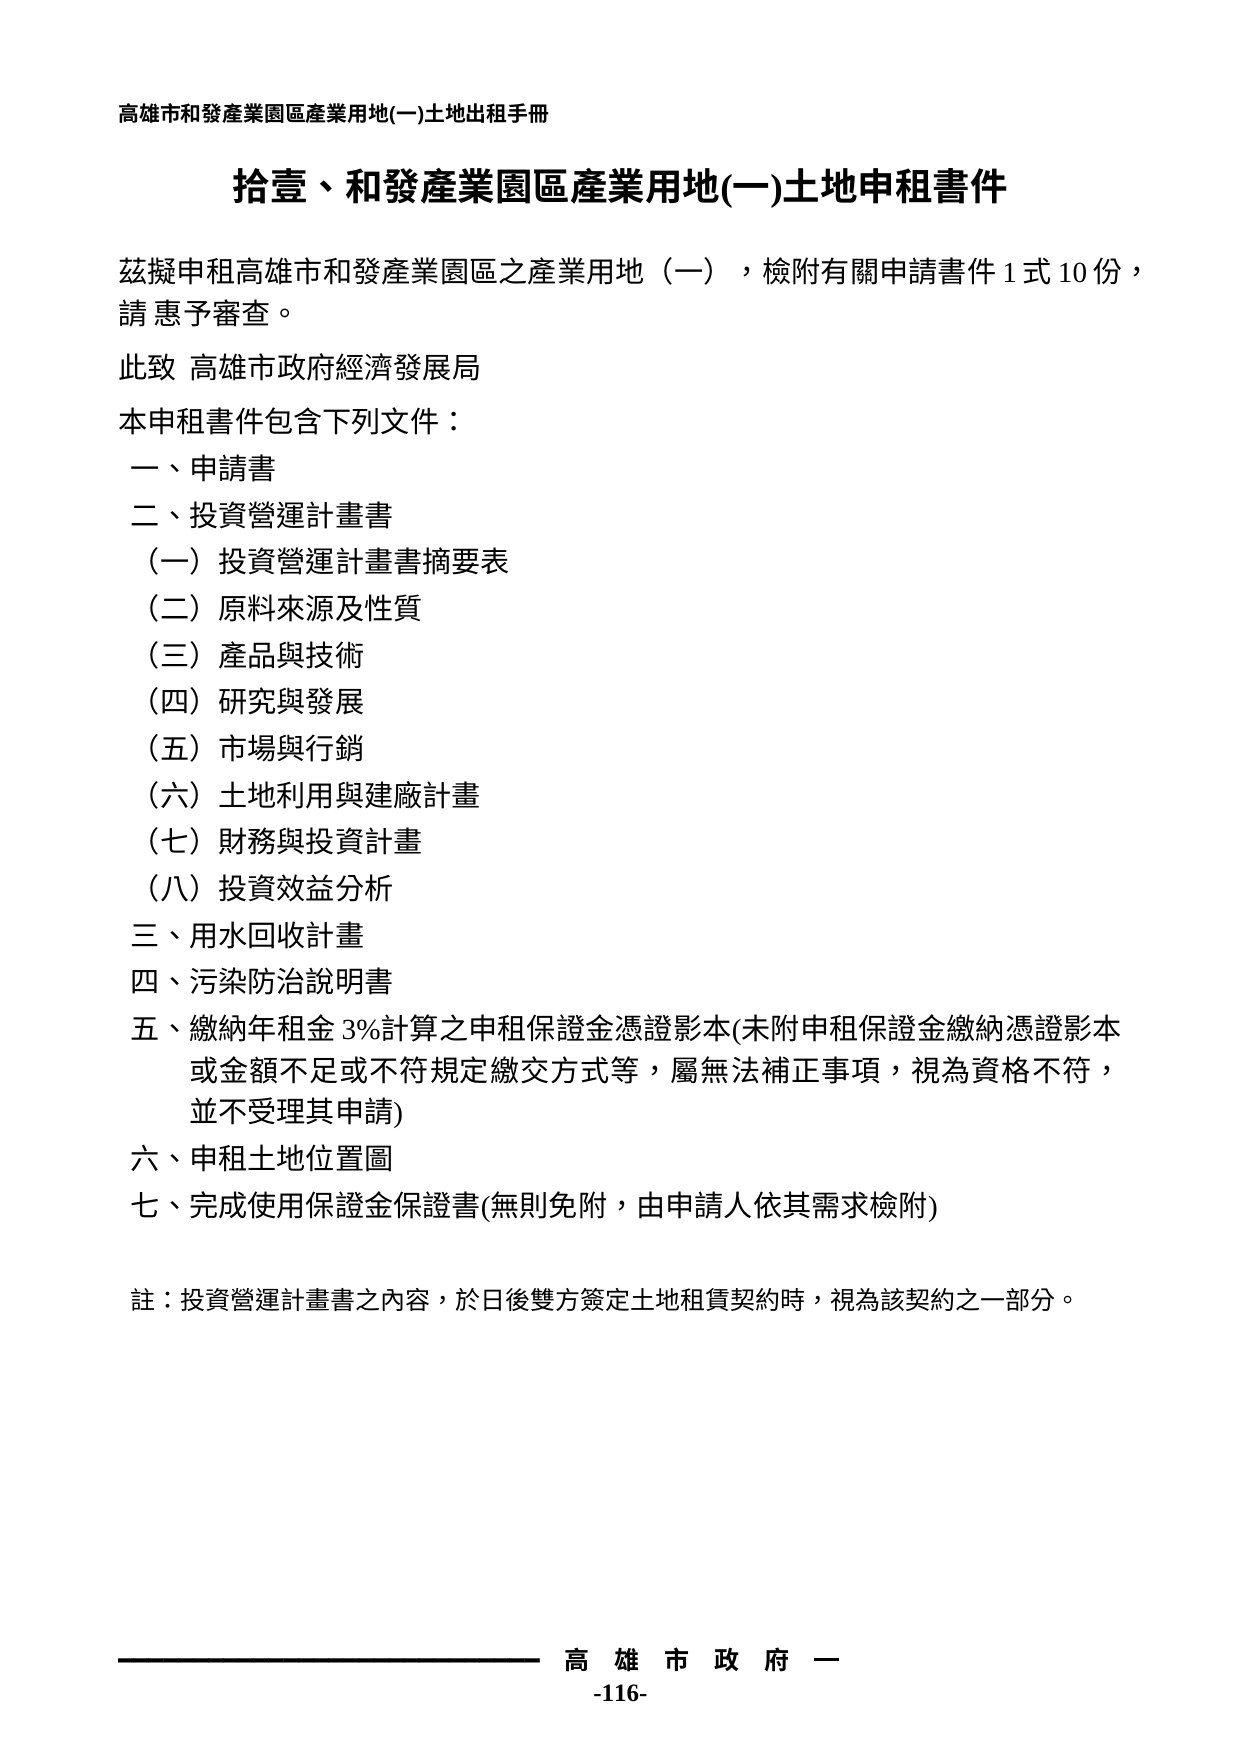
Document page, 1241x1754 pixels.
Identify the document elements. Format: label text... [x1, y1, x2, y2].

text （三）產品與技術 [131, 633, 1122, 674]
text 一、申請書 [131, 446, 1122, 488]
subtitle 拾壹、和發產業園區產業用地(一)土地申租書件 [118, 160, 1122, 211]
text （一）投資營運計畫書摘要表 [131, 539, 1122, 581]
text （八）投資效益分析 [131, 866, 1122, 908]
text 五、繳納年租金3%計算之申租保證金憑證影本(未附申租保證金繳納憑證影本或金額不足或不符規定繳交方式等，屬無法補正事項，視為資格不符，並不受理其申請) [131, 1006, 1122, 1131]
text 三、用水回收計畫 [131, 913, 1122, 954]
text （五）市場與行銷 [131, 726, 1122, 768]
text 六、申租土地位置圖 [131, 1136, 1122, 1178]
text 本申租書件包含下列文件： [118, 399, 1122, 441]
text （六）土地利用與建廠計畫 [131, 773, 1122, 814]
text （四）研究與發展 [131, 679, 1122, 721]
text 此致 高雄市政府經濟發展局 [118, 345, 1122, 387]
text 四、污染防治說明書 [131, 959, 1122, 1001]
text 註：投資營運計畫書之內容，於日後雙方簽定土地租賃契約時，視為該契約之一部分。 [118, 1276, 1122, 1318]
text 二、投資營運計畫書 [131, 493, 1122, 534]
text 茲擬申租高雄市和發產業園區之產業用地（一），檢附有關申請書件1式10份，請 惠予審查。 [118, 249, 1122, 333]
text 七、完成使用保證金保證書(無則免附，由申請人依其需求檢附) [131, 1183, 1122, 1224]
text （二）原料來源及性質 [131, 586, 1122, 628]
text （七）財務與投資計畫 [131, 819, 1122, 861]
